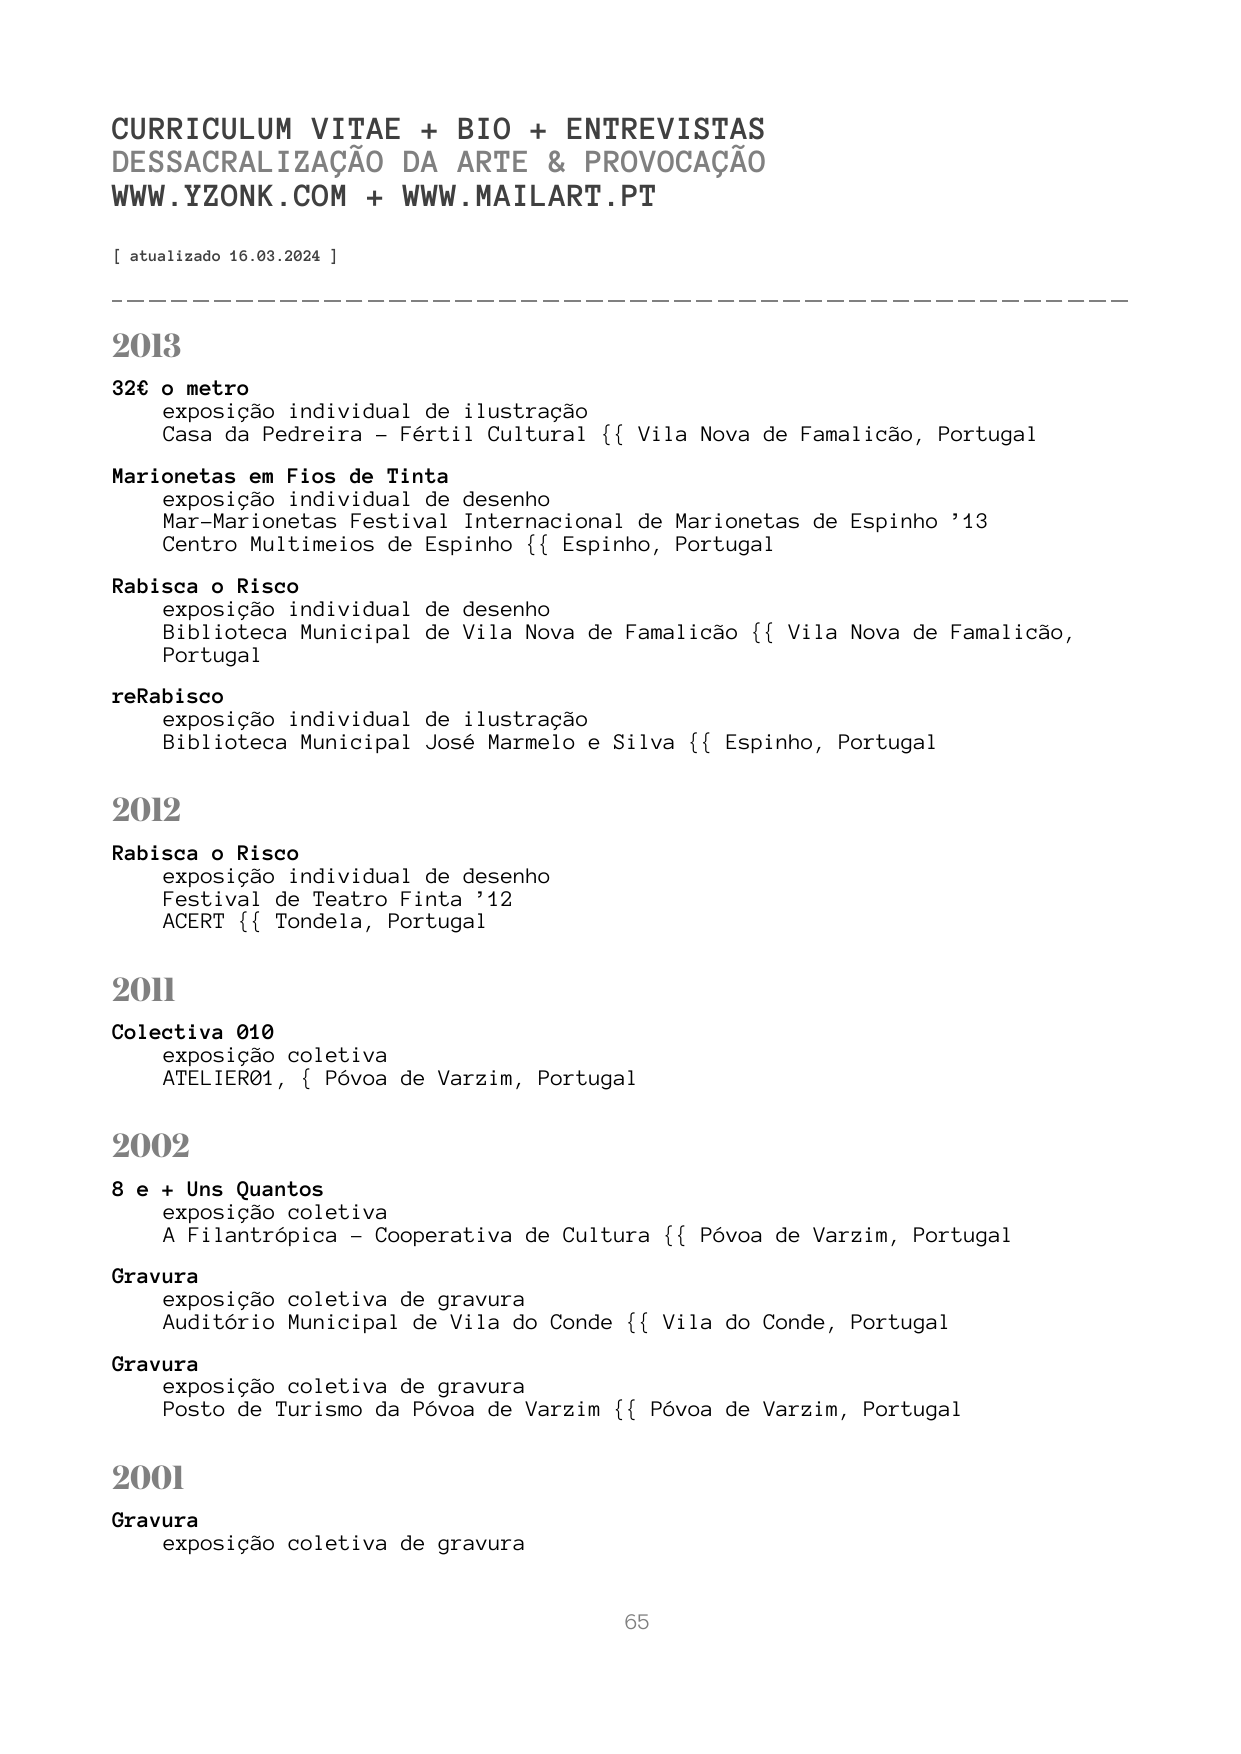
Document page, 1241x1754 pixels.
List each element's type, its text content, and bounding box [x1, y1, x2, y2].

list Posto de Turismo da Póvoa de Varzim {{ Póvoa de Varzim, Portugal [163, 1398, 1128, 1421]
list Auditório Municipal de Vila do Conde {{ Vila do Conde, Portugal [163, 1311, 1128, 1334]
list ATELIER01, { Póvoa de Varzim, Portugal [163, 1067, 1128, 1090]
list A Filantrópica – Cooperativa de Cultura {{ Póvoa de Varzim, Portugal [163, 1223, 1128, 1246]
list exposição individual de desenho [163, 864, 1128, 887]
list Centro Multimeios de Espinho {{ Espinho, Portugal [163, 533, 1128, 556]
subtitle Rabisca o Risco [112, 574, 1128, 597]
list Festival de Teatro Finta ’12 [163, 887, 1128, 910]
list Biblioteca Municipal José Marmelo e Silva {{ Espinho, Portugal [163, 731, 1128, 753]
list exposição individual de desenho [163, 597, 1128, 620]
list exposição coletiva [163, 1201, 1128, 1223]
list exposição individual de ilustração [163, 708, 1128, 731]
subtitle 32€ o metro [112, 377, 1128, 400]
list exposição individual de ilustração [163, 400, 1128, 423]
list exposição individual de desenho [163, 487, 1128, 510]
list exposição coletiva de gravura [163, 1532, 1128, 1555]
subtitle 2002 [112, 1132, 1128, 1165]
list Biblioteca Municipal de Vila Nova de Famalicão {{ Vila Nova de Famalicão, Portugal [163, 620, 1128, 666]
subtitle 2012 [112, 796, 1128, 829]
list exposição coletiva de gravura [163, 1375, 1128, 1398]
subtitle 2001 [112, 1463, 1128, 1496]
subtitle 2013 [112, 331, 1128, 364]
subtitle Colectiva 010 [112, 1021, 1128, 1044]
list Casa da Pedreira - Fértil Cultural {{ Vila Nova de Famalicão, Portugal [163, 423, 1128, 446]
subtitle Gravura [112, 1509, 1128, 1532]
subtitle 8 e + Uns Quantos [112, 1178, 1128, 1201]
subtitle 2011 [112, 975, 1128, 1008]
subtitle Rabisca o Risco [112, 841, 1128, 864]
list Mar-Marionetas Festival Internacional de Marionetas de Espinho ’13 [163, 510, 1128, 533]
subtitle Gravura [112, 1265, 1128, 1288]
subtitle Gravura [112, 1352, 1128, 1375]
list exposição coletiva de gravura [163, 1288, 1128, 1311]
subtitle Marionetas em Fios de Tinta [112, 464, 1128, 487]
list exposição coletiva [163, 1044, 1128, 1067]
list ACERT {{ Tondela, Portugal [163, 910, 1128, 933]
subtitle reRabisco [112, 685, 1128, 708]
